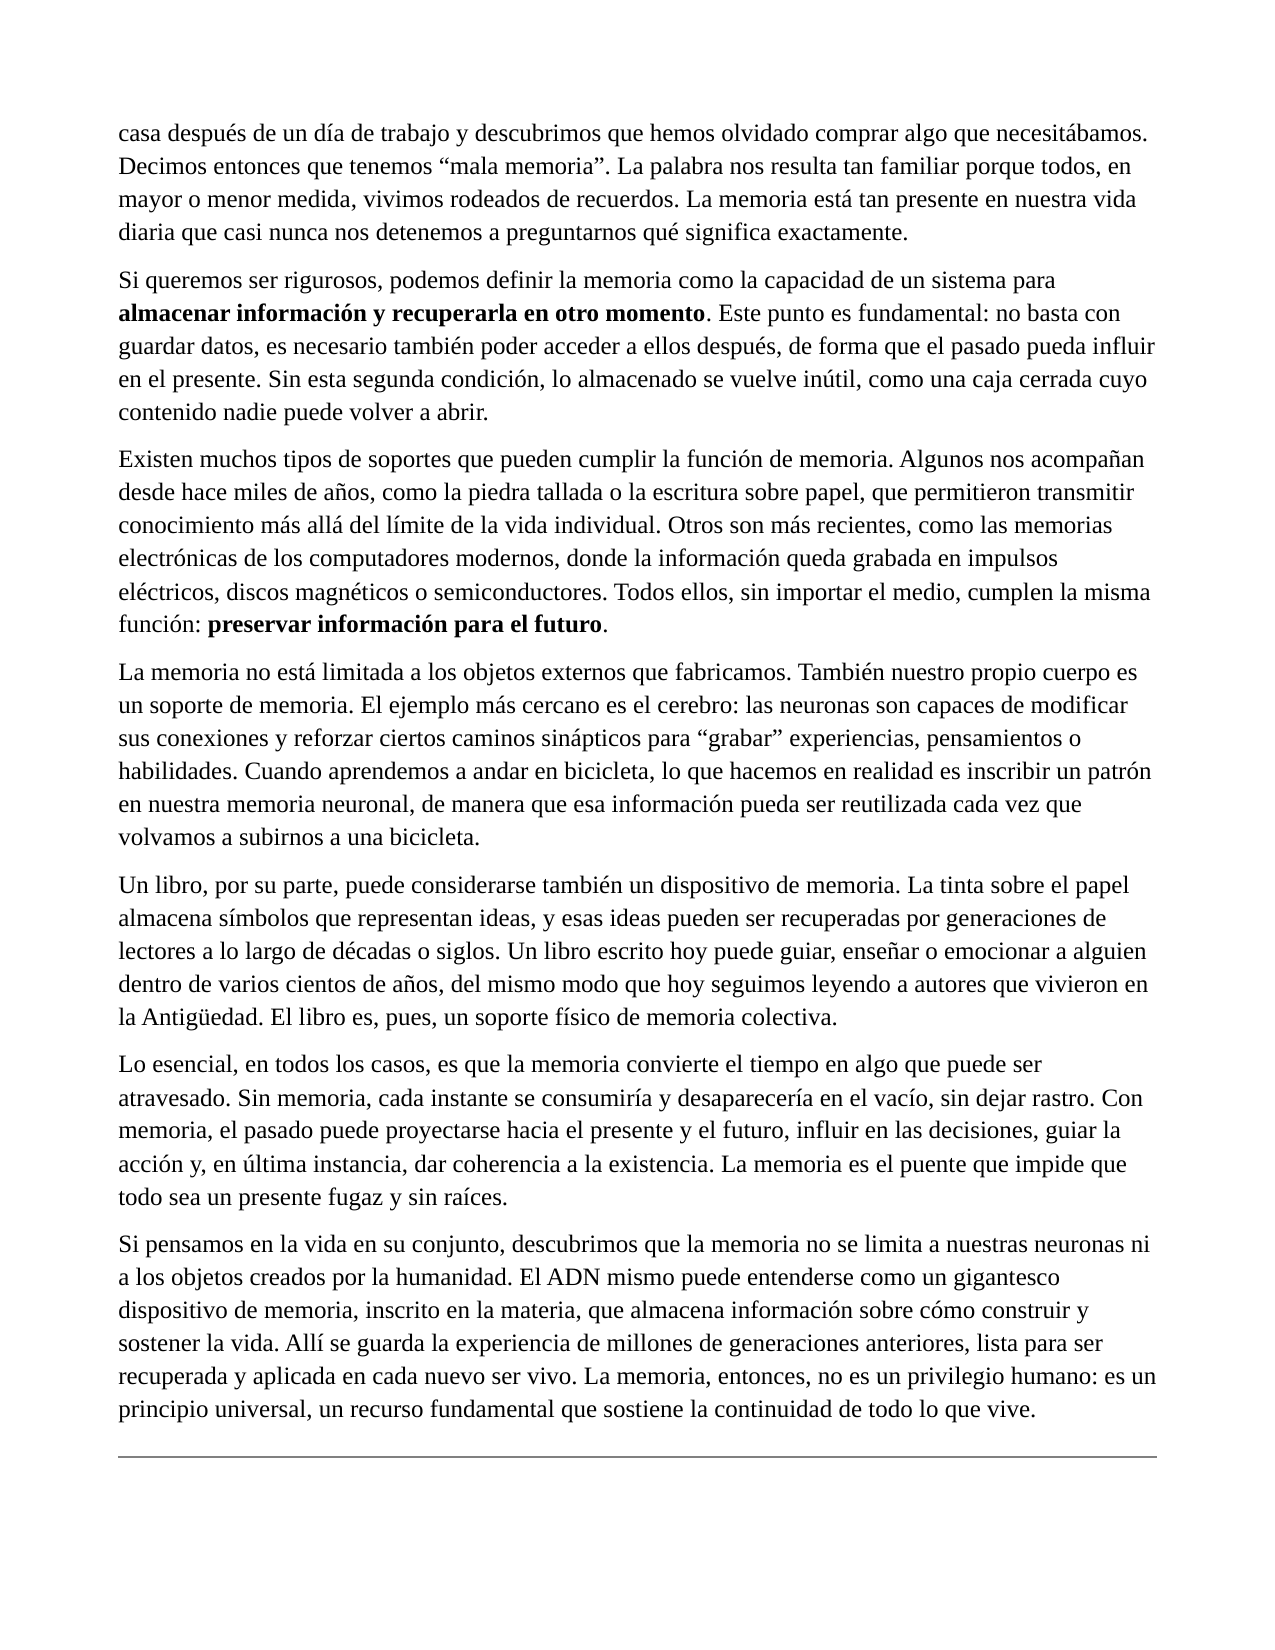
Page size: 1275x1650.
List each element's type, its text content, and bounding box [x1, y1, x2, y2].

text Si pensamos en la vida en su conjunto, descubrimos que la memoria no se limita a nuestras neuronas ni a los objetos creados por la humanidad. El ADN mismo puede entenderse como un gigantesco dispositivo de memoria, inscrito en la materia, que almacena información sobre cómo construir y sostener la vida. Allí se guarda la experiencia de millones de generaciones anteriores, lista para ser recuperada y aplicada en cada nuevo ser vivo. La memoria, entonces, no es un privilegio humano: es un principio universal, un recurso fundamental que sostiene la continuidad de todo lo que vive. [118, 1229, 1157, 1423]
text Un libro, por su parte, puede considerarse también un dispositivo de memoria. La tinta sobre el papel almacena símbolos que representan ideas, y esas ideas pueden ser recuperadas por generaciones de lectores a lo largo de décadas o siglos. Un libro escrito hoy puede guiar, enseñar o emocionar a alguien dentro de varios cientos de años, del mismo modo que hoy seguimos leyendo a autores que vivieron en la Antigüedad. El libro es, pues, un soporte físico de memoria colectiva. [118, 870, 1157, 1031]
text Lo esencial, en todos los casos, es que la memoria convierte el tiempo en algo que puede ser atravesado. Sin memoria, cada instante se consumiría y desaparecería en el vacío, sin dejar rastro. Con memoria, el pasado puede proyectarse hacia el presente y el futuro, influir en las decisiones, guiar la acción y, en última instancia, dar coherencia a la existencia. La memoria es el puente que impide que todo sea un presente fugaz y sin raíces. [118, 1049, 1157, 1210]
text Existen muchos tipos de soportes que pueden cumplir la función de memoria. Algunos nos acompañan desde hace miles de años, como la piedra tallada o la escritura sobre papel, que permitieron transmitir conocimiento más allá del límite de la vida individual. Otros son más recientes, como las memorias electrónicas de los computadores modernos, donde la información queda grabada en impulsos eléctricos, discos magnéticos o semiconductores. Todos ellos, sin importar el medio, cumplen la misma función: preservar información para el futuro. [118, 444, 1157, 638]
text casa después de un día de trabajo y descubrimos que hemos olvidado comprar algo que necesitábamos. Decimos entonces que tenemos “mala memoria”. La palabra nos resulta tan familiar porque todos, en mayor o menor medida, vivimos rodeados de recuerdos. La memoria está tan presente en nuestra vida diaria que casi nunca nos detenemos a preguntarnos qué significa exactamente. [118, 118, 1157, 246]
text Si queremos ser rigurosos, podemos definir la memoria como la capacidad de un sistema para almacenar información y recuperarla en otro momento. Este punto es fundamental: no basta con guardar datos, es necesario también poder acceder a ellos después, de forma que el pasado pueda influir en el presente. Sin esta segunda condición, lo almacenado se vuelve inútil, como una caja cerrada cuyo contenido nadie puede volver a abrir. [118, 265, 1157, 426]
text La memoria no está limitada a los objetos externos que fabricamos. También nuestro propio cuerpo es un soporte de memoria. El ejemplo más cercano es el cerebro: las neuronas son capaces de modificar sus conexiones y reforzar ciertos caminos sinápticos para “grabar” experiencias, pensamientos o habilidades. Cuando aprendemos a andar en bicicleta, lo que hacemos en realidad es inscribir un patrón en nuestra memoria neuronal, de manera que esa información pueda ser reutilizada cada vez que volvamos a subirnos a una bicicleta. [118, 657, 1157, 851]
